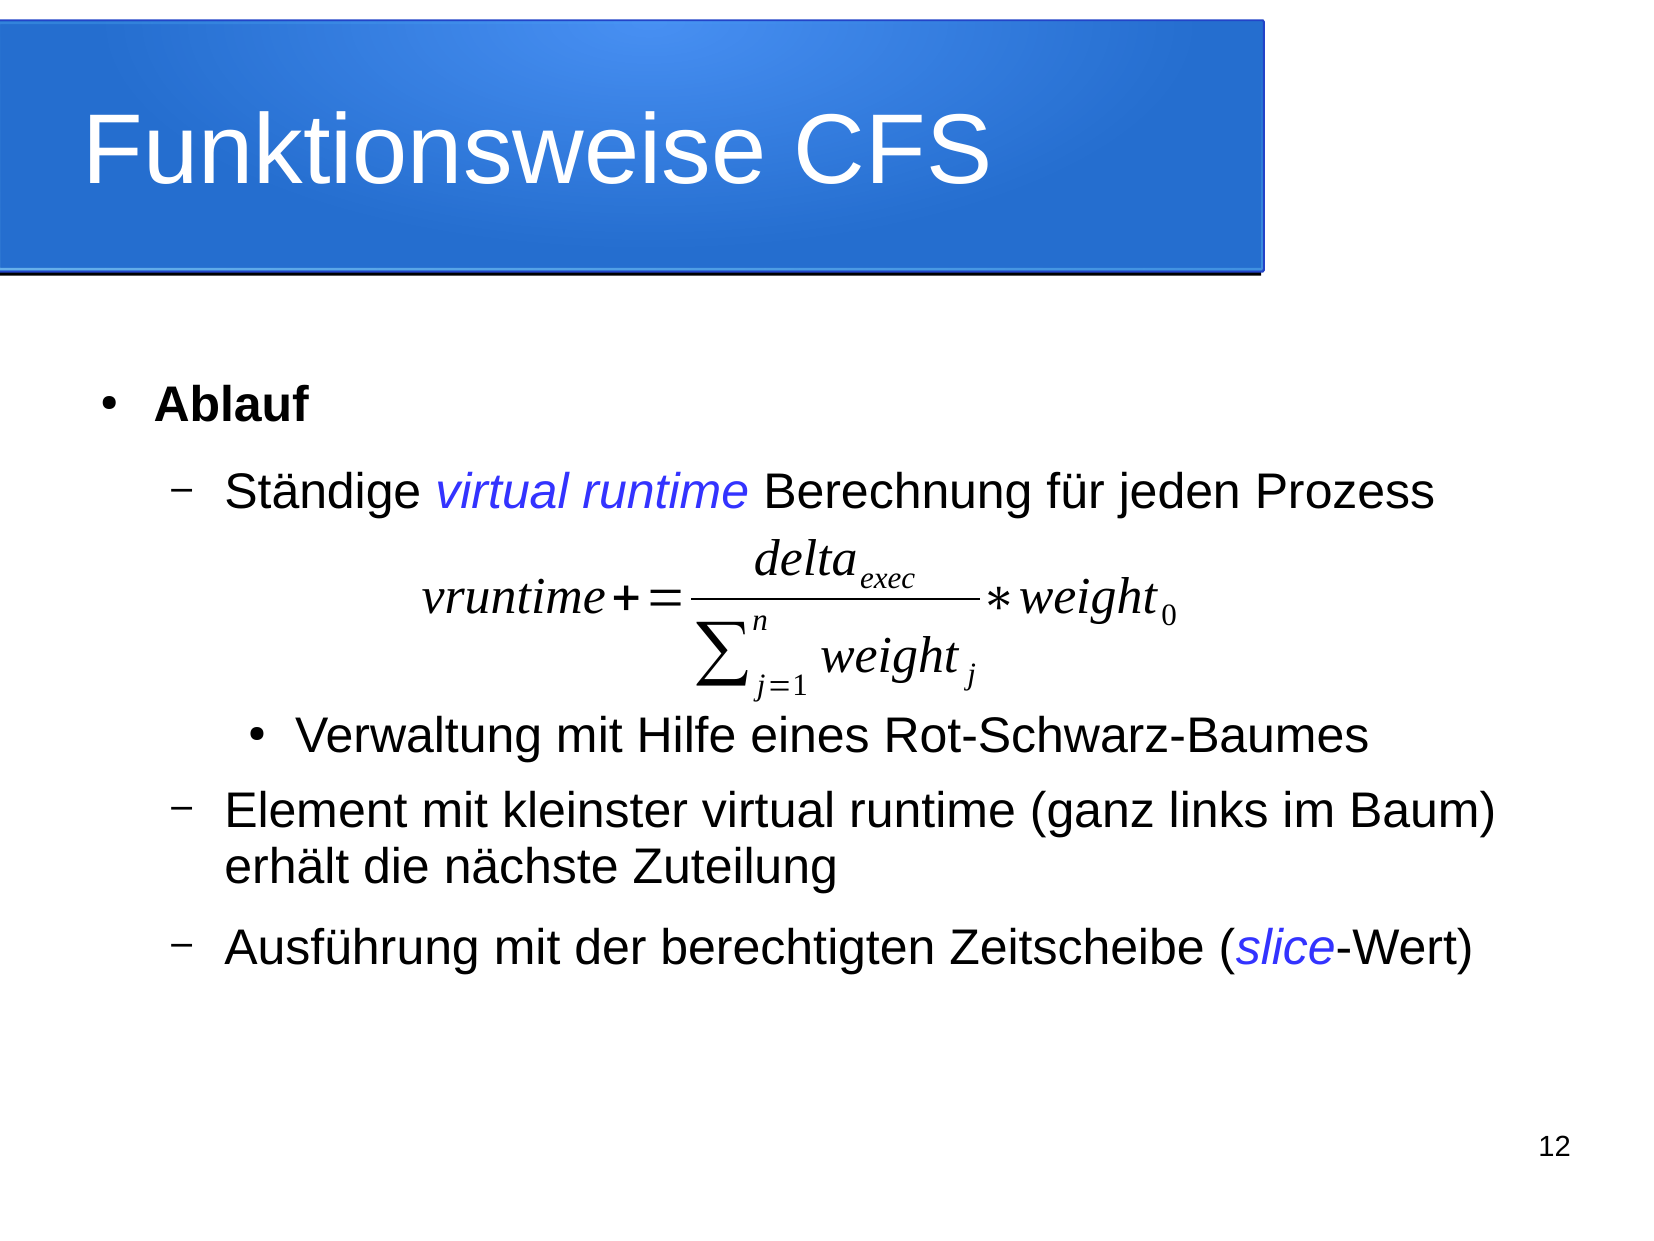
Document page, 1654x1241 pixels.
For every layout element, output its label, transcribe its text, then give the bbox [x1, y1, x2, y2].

title Funktionsweise CFS [82, 47, 1235, 252]
chart [414, 530, 1183, 702]
list Ablauf Ständige virtual runtime Berechnung für jeden Prozess Verwaltung mit Hilfe eines Rot-Schwarz-Baumes Element mit kleinster virtual runtime (ganz links im Baum) erhält die nächste Zuteilung Ausführung mit der berechtigten Zeitscheibe (slice-Wert) [82, 375, 1571, 1096]
